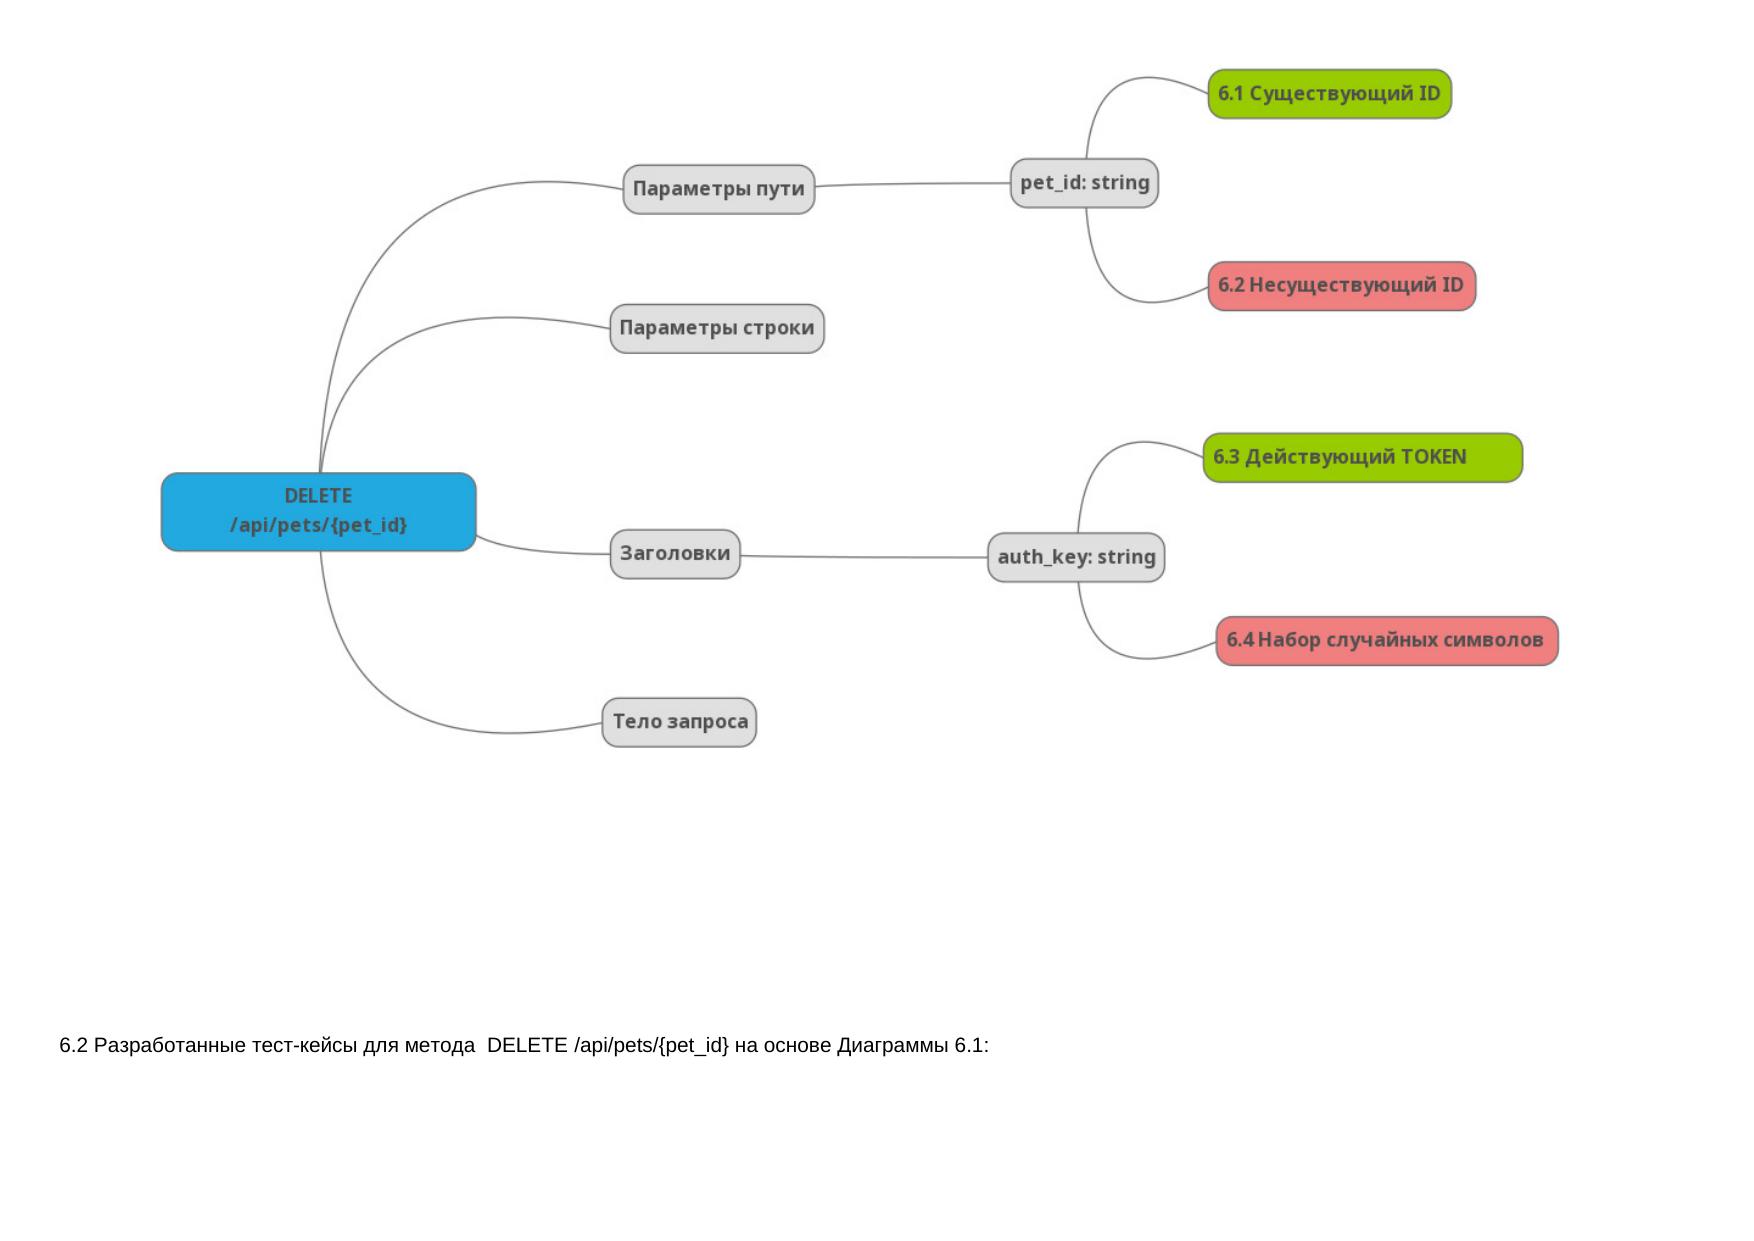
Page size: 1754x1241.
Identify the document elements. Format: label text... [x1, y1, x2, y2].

picture [118, 26, 1604, 793]
text 6.2 Разработанные тест-кейсы для метода DELETE ​/api​/pets​/{pet_id} на основе Диаграммы 6.1: [59, 1033, 1604, 1057]
